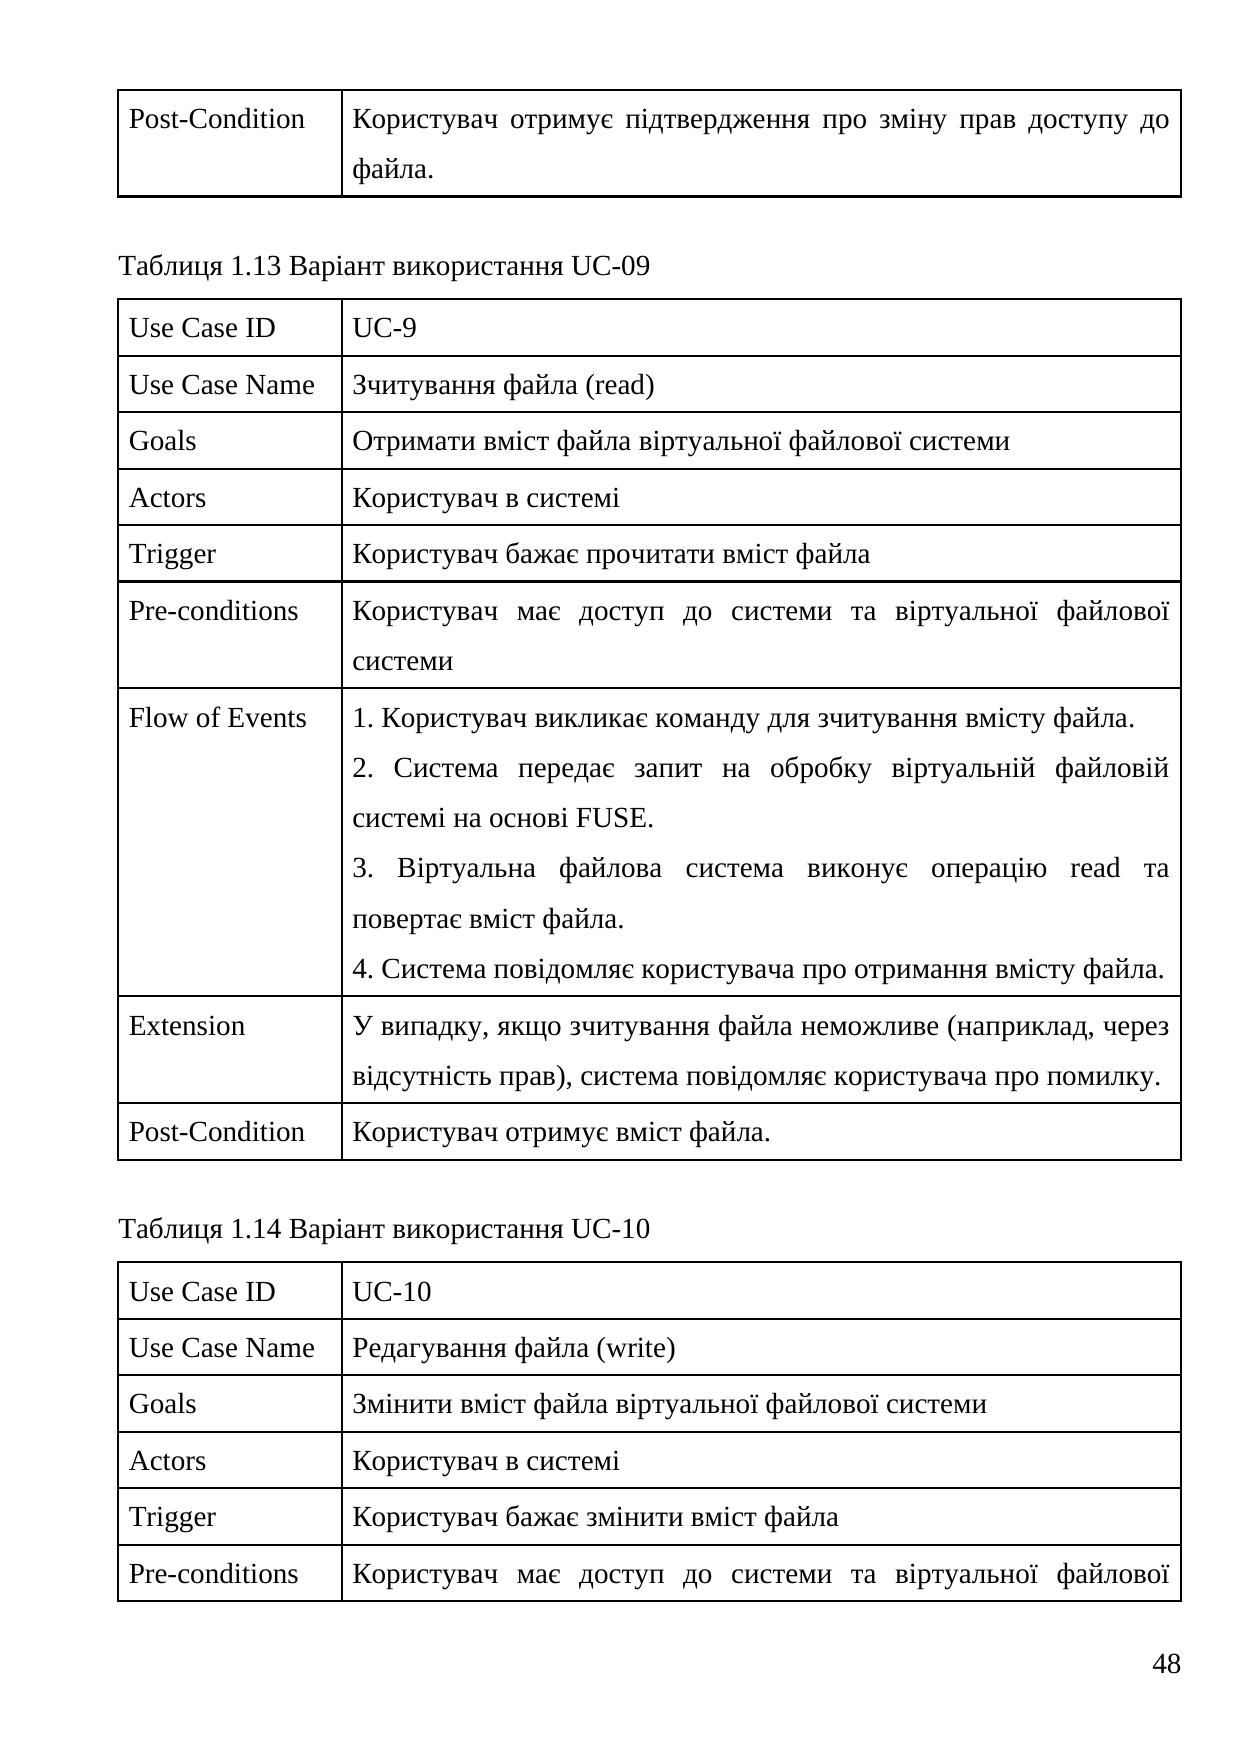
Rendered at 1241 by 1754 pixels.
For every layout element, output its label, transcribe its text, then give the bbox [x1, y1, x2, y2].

table_cell Goals [119, 1376, 341, 1431]
table_cell Зчитування файла (read) [343, 357, 1180, 411]
table_cell Користувач отримує підтвердження про зміну прав доступу до файла. [343, 91, 1180, 195]
table_header UC-9 [343, 300, 1180, 354]
table_cell Змінити вміст файла віртуальної файлової системи [343, 1376, 1180, 1431]
table_cell Редагування файла (write) [343, 1320, 1180, 1374]
table_cell Flow of Events [119, 689, 341, 995]
table_cell Отримати вміст файла віртуальної файлової системи [343, 413, 1180, 467]
list Варіант використання UC-09 [118, 248, 1181, 281]
table_cell Post-Condition [119, 91, 341, 195]
table_cell Користувач має доступ до системи та віртуальної файлової [343, 1546, 1180, 1600]
table_cell Actors [119, 1433, 341, 1487]
table_cell Користувач бажає прочитати вміст файла [343, 526, 1180, 580]
table_cell Trigger [119, 1489, 341, 1543]
table_cell Користувач в системі [343, 470, 1180, 524]
table_cell Goals [119, 413, 341, 467]
list Варіант використання UC-10 [118, 1211, 1181, 1244]
table_cell Користувач отримує вміст файла. [343, 1104, 1180, 1158]
table_cell Extension [119, 997, 341, 1102]
table_cell Actors [119, 470, 341, 524]
table_cell Post-Condition [119, 1104, 341, 1158]
table_header UC-10 [343, 1263, 1180, 1318]
table_cell Pre-conditions [119, 1546, 341, 1600]
table_cell У випадку, якщо зчитування файла неможливе (наприклад, через відсутність прав), система повідомляє користувача про помилку. [343, 997, 1180, 1102]
table_cell Use Case Name [119, 357, 341, 411]
table_header Use Case ID [119, 300, 341, 354]
table_header Use Case ID [119, 1263, 341, 1318]
table_cell Pre-conditions [119, 583, 341, 687]
table_cell Користувач в системі [343, 1433, 1180, 1487]
table_cell Користувач має доступ до системи та віртуальної файлової системи [343, 583, 1180, 687]
table_cell Use Case Name [119, 1320, 341, 1374]
table_cell Користувач бажає змінити вміст файла [343, 1489, 1180, 1543]
table_cell 1. Користувач викликає команду для зчитування вмісту файла. 2. Система передає запит на обробку віртуальній файловій системі на основі FUSE. 3. Віртуальна файлова система виконує операцію read та повертає вміст файла. 4. Система повідомляє користувача про отримання вмісту файла. [343, 689, 1180, 995]
table_cell Trigger [119, 526, 341, 580]
